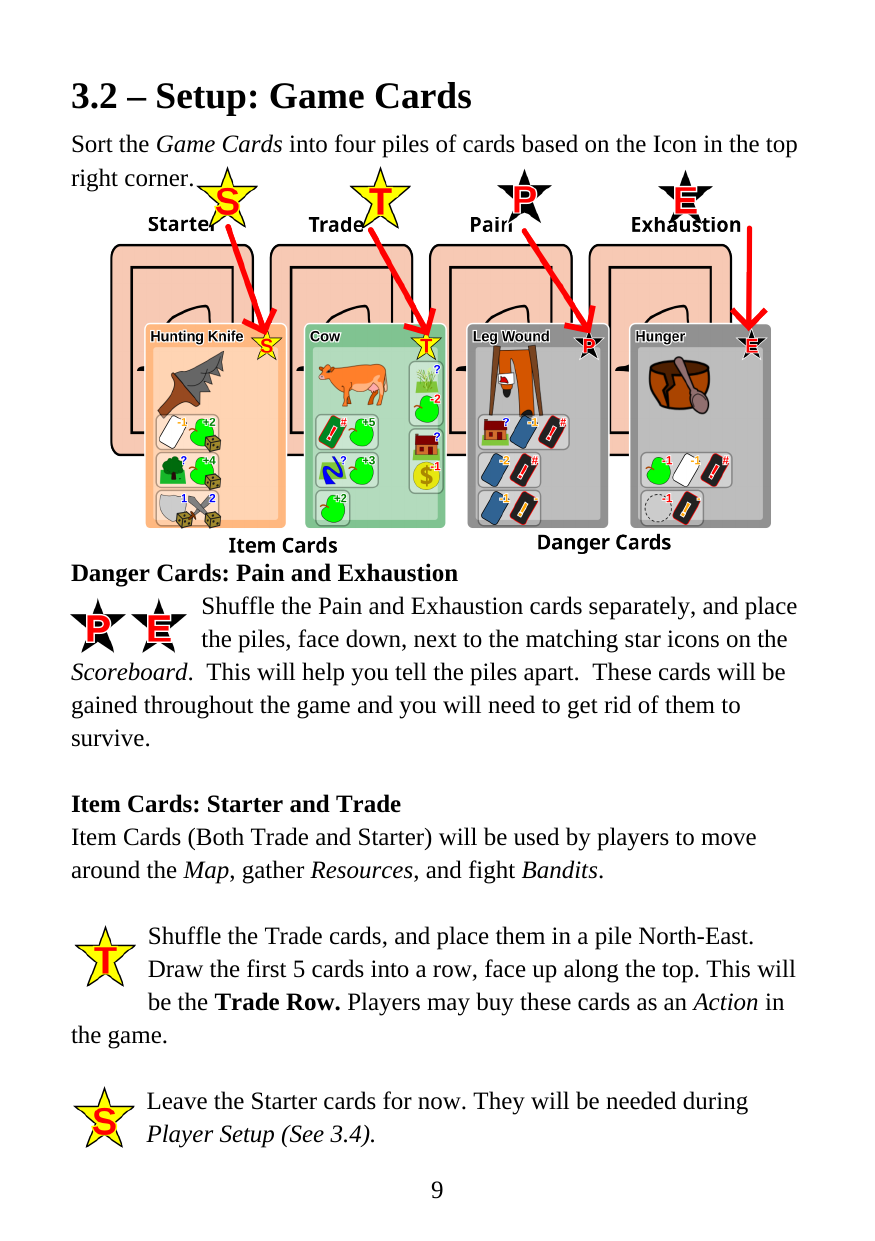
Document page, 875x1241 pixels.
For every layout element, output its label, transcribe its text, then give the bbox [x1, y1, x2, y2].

text Leave the Starter cards for now. They will be needed during Player Setup (See 3.4). [135, 1086, 803, 1148]
text Shuffle the Trade cards, and place them in a pile North-East. Draw the first 5 cards into a row, face up along the top. This will be the Trade Row. Players may buy these cards as an Action in the game. [71, 921, 803, 1049]
text Item Cards: Starter and Trade [71, 789, 803, 818]
picture [73, 1086, 135, 1148]
text Danger Cards: Pain and Exhaustion [71, 554, 803, 586]
text Sort the Game Cards into four piles of cards based on the Icon in the top right corner. [71, 129, 803, 191]
text Item Cards (Both Trade and Starter) will be used by players to move around the Map, gather Resources, and fight Bandits. [71, 822, 803, 884]
picture [74, 925, 136, 987]
picture [66, 593, 190, 656]
subtitle 3.2 – Setup: Game Cards [71, 74, 803, 117]
text Shuffle the Pain and Exhaustion cards separately, and place the piles, face down, next to the matching star icons on the Scoreboard. This will help you tell the piles apart. These cards will be gained throughout the game and you will need to get rid of them to survive. [71, 591, 803, 752]
picture [110, 164, 772, 554]
